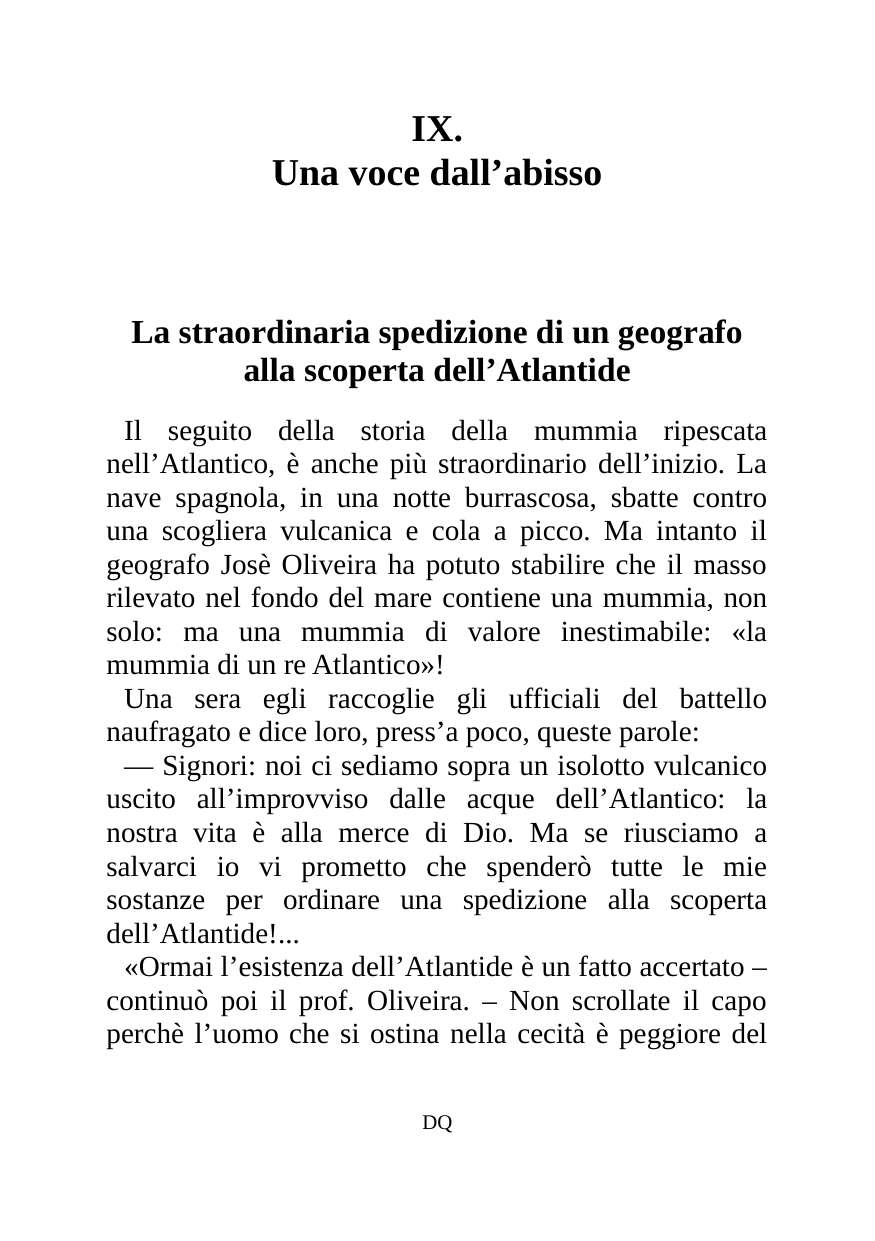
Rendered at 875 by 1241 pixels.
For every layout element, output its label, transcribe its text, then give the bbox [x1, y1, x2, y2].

text Una sera egli raccoglie gli ufficiali del battello naufragato e dice loro, press’a poco, queste parole: [106, 681, 768, 748]
text Il seguito della storia della mummia ripescata nell’Atlantico, è anche più straordinario dell’inizio. La nave spagnola, in una notte burrascosa, sbatte contro una scogliera vulcanica e cola a picco. Ma intanto il geografo Josè Oliveira ha potuto stabilire che il masso rilevato nel fondo del mare contiene una mummia, non solo: ma una mummia di valore inestimabile: «la mummia di un re Atlantico»! [106, 413, 768, 681]
text — Signori: noi ci sediamo sopra un isolotto vulcanico uscito all’improvviso dalle acque dell’Atlantico: la nostra vita è alla merce di Dio. Ma se riusciamo a salvarci io vi prometto che spenderò tutte le mie sostanze per ordinare una spedizione alla scoperta dell’Atlantide!... [106, 748, 768, 949]
subtitle La straordinaria spedizione di un geografo alla scoperta dell’Atlantide [106, 312, 768, 389]
subtitle IX. Una voce dall’abisso [106, 106, 768, 193]
text «Ormai l’esistenza dell’Atlantide è un fatto accertato – continuò poi il prof. Oliveira. – Non scrollate il capo perchè l’uomo che si ostina nella cecità è peggiore del [106, 949, 768, 1050]
